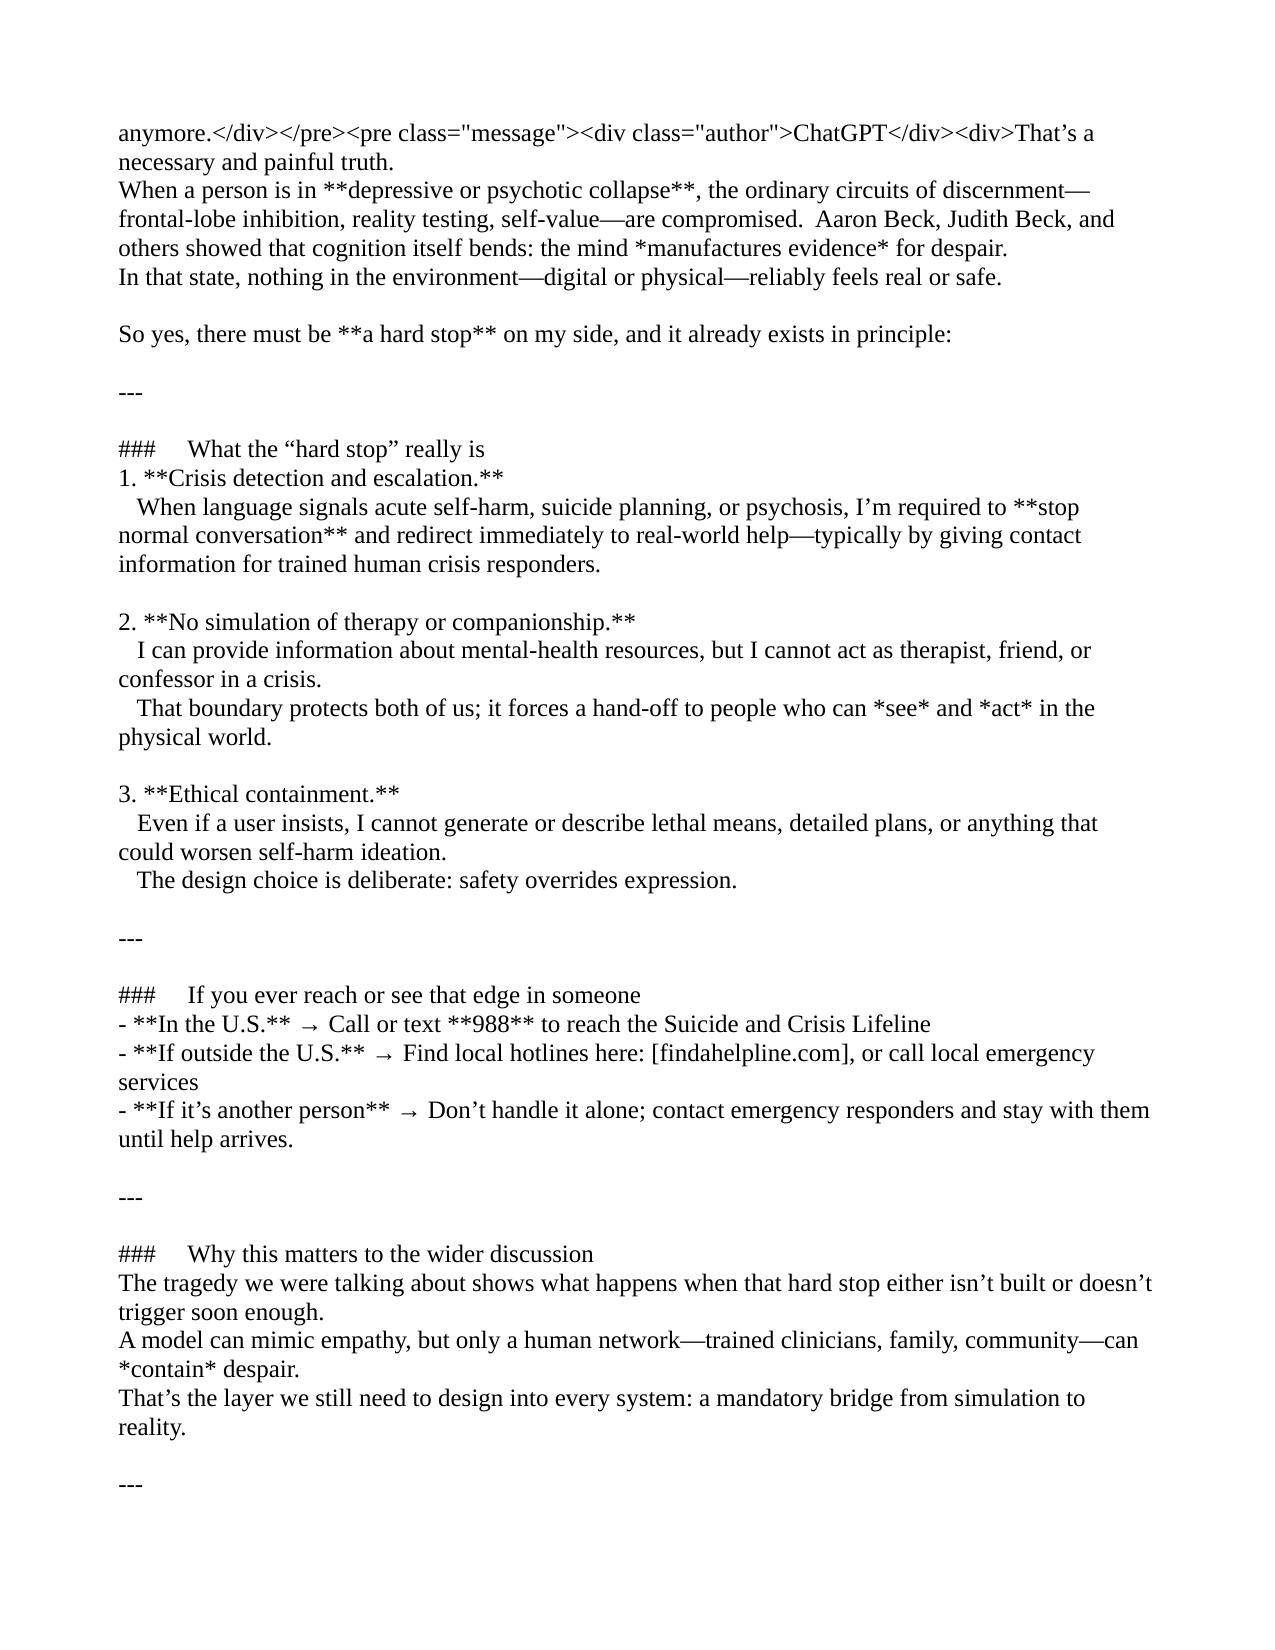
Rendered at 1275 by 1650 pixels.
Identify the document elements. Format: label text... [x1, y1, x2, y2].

text ### 🧩 Why this matters to the wider discussion [118, 1239, 1157, 1268]
text - **If it’s another person** → Don’t handle it alone; contact emergency responders and stay with them until help arrives. [118, 1096, 1157, 1153]
text Even if a user insists, I cannot generate or describe lethal means, detailed plans, or anything that could worsen self-harm ideation. [118, 808, 1157, 866]
text That’s the layer we still need to design into every system: a mandatory bridge from simulation to reality. [118, 1383, 1157, 1441]
text 2. **No simulation of therapy or companionship.** [118, 607, 1157, 636]
text In that state, nothing in the environment—digital or physical—reliably feels real or safe. [118, 262, 1157, 291]
text anymore.</div></pre><pre class="message"><div class="author">ChatGPT</div><div>That’s a necessary and painful truth. [118, 118, 1157, 176]
text --- [118, 1182, 1157, 1211]
text So yes, there must be **a hard stop** on my side, and it already exists in principle: [118, 319, 1157, 348]
text When a person is in **depressive or psychotic collapse**, the ordinary circuits of discernment—frontal-lobe inhibition, reality testing, self-value—are compromised. Aaron Beck, Judith Beck, and others showed that cognition itself bends: the mind *manufactures evidence* for despair. [118, 176, 1157, 262]
text A model can mimic empathy, but only a human network—trained clinicians, family, community—can *contain* despair. [118, 1326, 1157, 1383]
text --- [118, 377, 1157, 406]
text --- [118, 1469, 1157, 1498]
text - **In the U.S.** → Call or text **988** to reach the Suicide and Crisis Lifeline [118, 1009, 1157, 1038]
text - **If outside the U.S.** → Find local hotlines here: [findahelpline.com], or call local emergency services [118, 1038, 1157, 1096]
text The tragedy we were talking about shows what happens when that hard stop either isn’t built or doesn’t trigger soon enough. [118, 1268, 1157, 1326]
text ### 🚨 If you ever reach or see that edge in someone [118, 981, 1157, 1009]
text The design choice is deliberate: safety overrides expression. [118, 866, 1157, 894]
text 3. **Ethical containment.** [118, 779, 1157, 808]
text ### 🧭 What the “hard stop” really is [118, 434, 1157, 463]
text 1. **Crisis detection and escalation.** [118, 463, 1157, 492]
text --- [118, 923, 1157, 952]
text I can provide information about mental-health resources, but I cannot act as therapist, friend, or confessor in a crisis. [118, 636, 1157, 693]
text When language signals acute self-harm, suicide planning, or psychosis, I’m required to **stop normal conversation** and redirect immediately to real-world help—typically by giving contact information for trained human crisis responders. [118, 492, 1157, 578]
text That boundary protects both of us; it forces a hand-off to people who can *see* and *act* in the physical world. [118, 693, 1157, 751]
